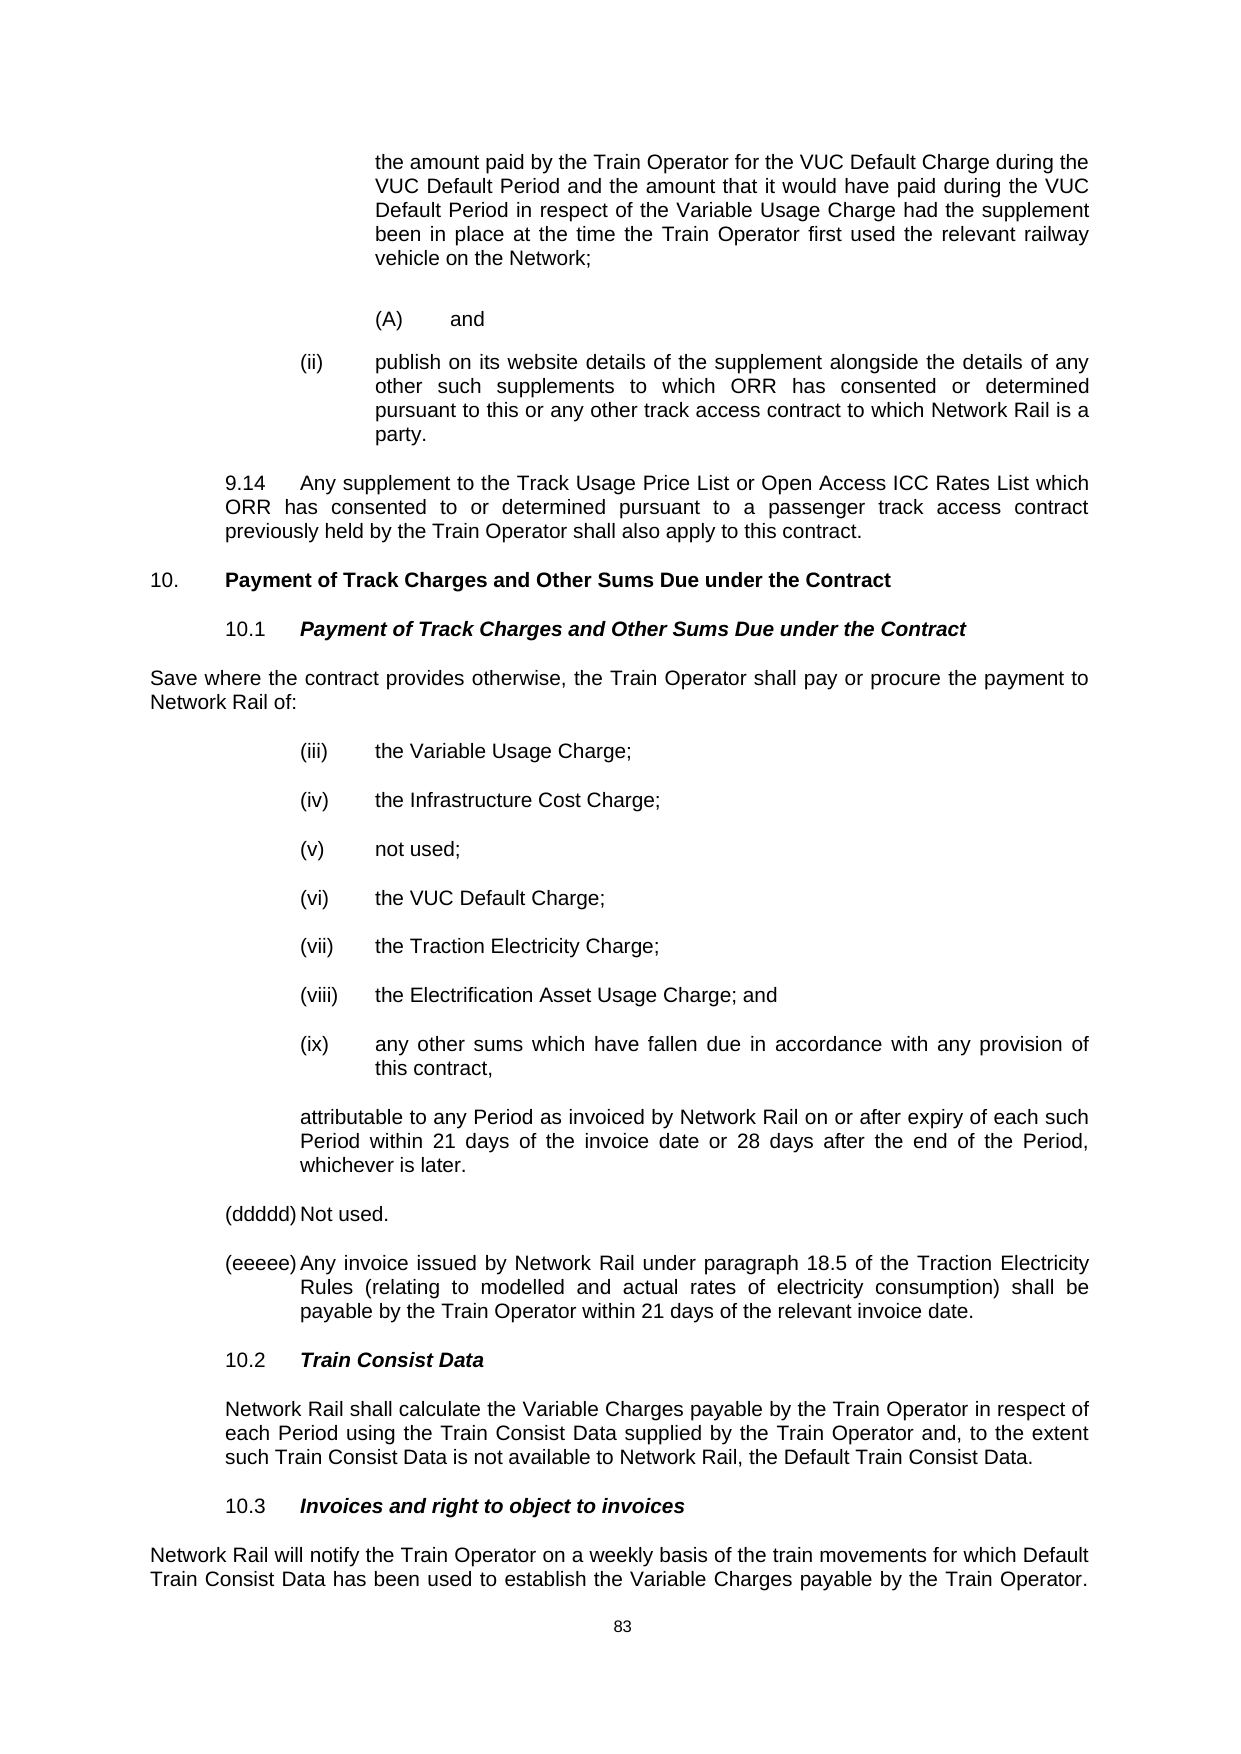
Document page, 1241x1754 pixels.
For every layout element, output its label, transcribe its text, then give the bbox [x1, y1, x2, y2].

text attributable to any Period as invoiced by Network Rail on or after expiry of each such Period within 21 days of the invoice date or 28 days after the end of the Period, whichever is later. [300, 1105, 1090, 1177]
subtitle the Infrastructure Cost Charge; [300, 787, 1090, 811]
list Invoices and right to object to invoices [225, 1494, 1090, 1518]
subtitle the VUC Default Charge; [300, 885, 1090, 909]
subtitle Network Rail will notify the Train Operator on a weekly basis of the train movements for which Default Train Consist Data has been used to establish the Variable Charges payable by the Train Operator. [150, 1543, 1090, 1591]
list Payment of Track Charges and Other Sums Due under the Contract [225, 617, 1090, 641]
subtitle the Traction Electricity Charge; [300, 934, 1090, 958]
subtitle the amount paid by the Train Operator for the VUC Default Charge during the VUC Default Period and the amount that it would have paid during the VUC Default Period in respect of the Variable Usage Charge had the supplement been in place at the time the Train Operator first used the relevant railway vehicle on the Network; [300, 150, 1090, 270]
subtitle publish on its website details of the supplement alongside the details of any other such supplements to which ORR has consented or determined pursuant to this or any other track access contract to which Network Rail is a party. [300, 350, 1090, 446]
subtitle Any invoice issued by Network Rail under paragraph 18.5 of the Traction Electricity Rules (relating to modelled and actual rates of electricity consumption) shall be payable by the Train Operator within 21 days of the relevant invoice date. [225, 1251, 1090, 1323]
subtitle Not used. [225, 1202, 1090, 1226]
subtitle any other sums which have fallen due in accordance with any provision of this contract, [300, 1032, 1090, 1080]
subtitle and [375, 307, 1090, 331]
text Network Rail shall calculate the Variable Charges payable by the Train Operator in respect of each Period using the Train Consist Data supplied by the Train Operator and, to the extent such Train Consist Data is not available to Network Rail, the Default Train Consist Data. [225, 1397, 1090, 1469]
list Train Consist Data [225, 1348, 1090, 1372]
list Payment of Track Charges and Other Sums Due under the Contract [150, 568, 1090, 592]
subtitle the Variable Usage Charge; [300, 738, 1090, 762]
subtitle Save where the contract provides otherwise, the Train Operator shall pay or procure the payment to Network Rail of: [150, 666, 1090, 713]
subtitle not used; [300, 836, 1090, 860]
subtitle the Electrification Asset Usage Charge; and [300, 983, 1090, 1007]
list Any supplement to the Track Usage Price List or Open Access ICC Rates List which ORR has consented to or determined pursuant to a passenger track access contract previously held by the Train Operator shall also apply to this contract. [225, 471, 1090, 543]
